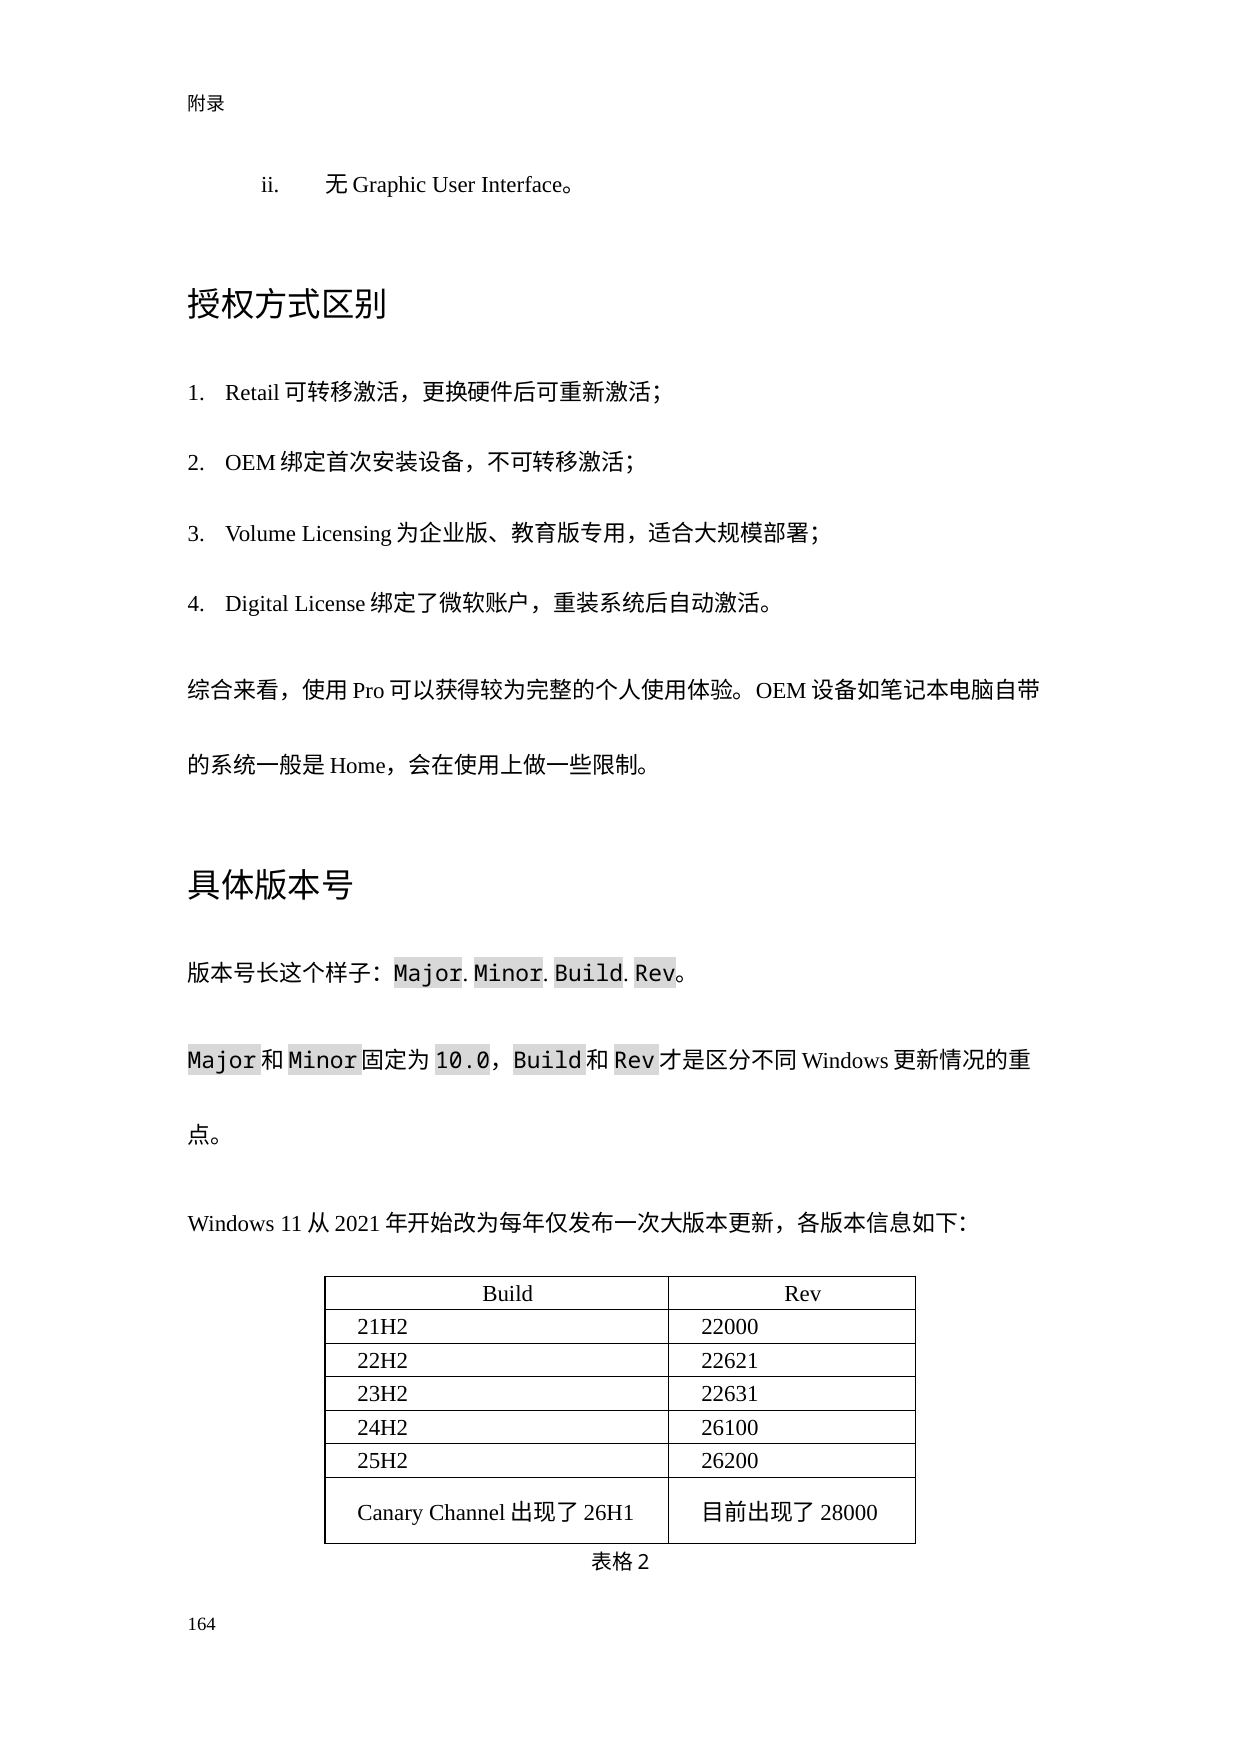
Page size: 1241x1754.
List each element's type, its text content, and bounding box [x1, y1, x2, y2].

text 综合来看，使用Pro可以获得较为完整的个人使用体验。OEM设备如笔记本电脑自带的系统一般是Home，会在使用上做一些限制。 [187, 656, 1053, 796]
text Windows 11从2021年开始改为每年仅发布一次大版本更新，各版本信息如下： [187, 1188, 1053, 1253]
text 表格 2 [187, 1544, 1053, 1576]
subtitle 具体版本号 [187, 850, 1053, 915]
list Volume Licensing为企业版、教育版专用，适合大规模部署； [187, 499, 1053, 564]
table_cell 22631 [669, 1377, 915, 1410]
list Retail可转移激活，更换硬件后可重新激活； [187, 358, 1053, 423]
list 无Graphic User Interface。 [279, 150, 1053, 215]
table_cell 22621 [669, 1344, 915, 1376]
table_header Build [326, 1277, 668, 1309]
subtitle 授权方式区别 [187, 269, 1053, 334]
table_cell 22H2 [326, 1344, 668, 1376]
list OEM绑定首次安装设备，不可转移激活； [187, 428, 1053, 493]
text 版本号长这个样子：Major. Minor. Build. Rev。 [187, 939, 1053, 1004]
table_cell 24H2 [326, 1411, 668, 1443]
list Digital License绑定了微软账户，重装系统后自动激活。 [187, 569, 1053, 634]
table_cell 26100 [669, 1411, 915, 1443]
table_cell 26200 [669, 1444, 915, 1477]
table_cell 22000 [669, 1310, 915, 1343]
table_header Rev [669, 1277, 915, 1309]
table_cell 21H2 [326, 1310, 668, 1343]
table_cell 目前出现了28000 [669, 1478, 915, 1543]
table_cell 23H2 [326, 1377, 668, 1410]
table_cell Canary Channel出现了26H1 [326, 1478, 668, 1543]
text Major和Minor固定为10.0，Build和Rev才是区分不同Windows更新情况的重点。 [187, 1026, 1053, 1167]
table_cell 25H2 [326, 1444, 668, 1477]
